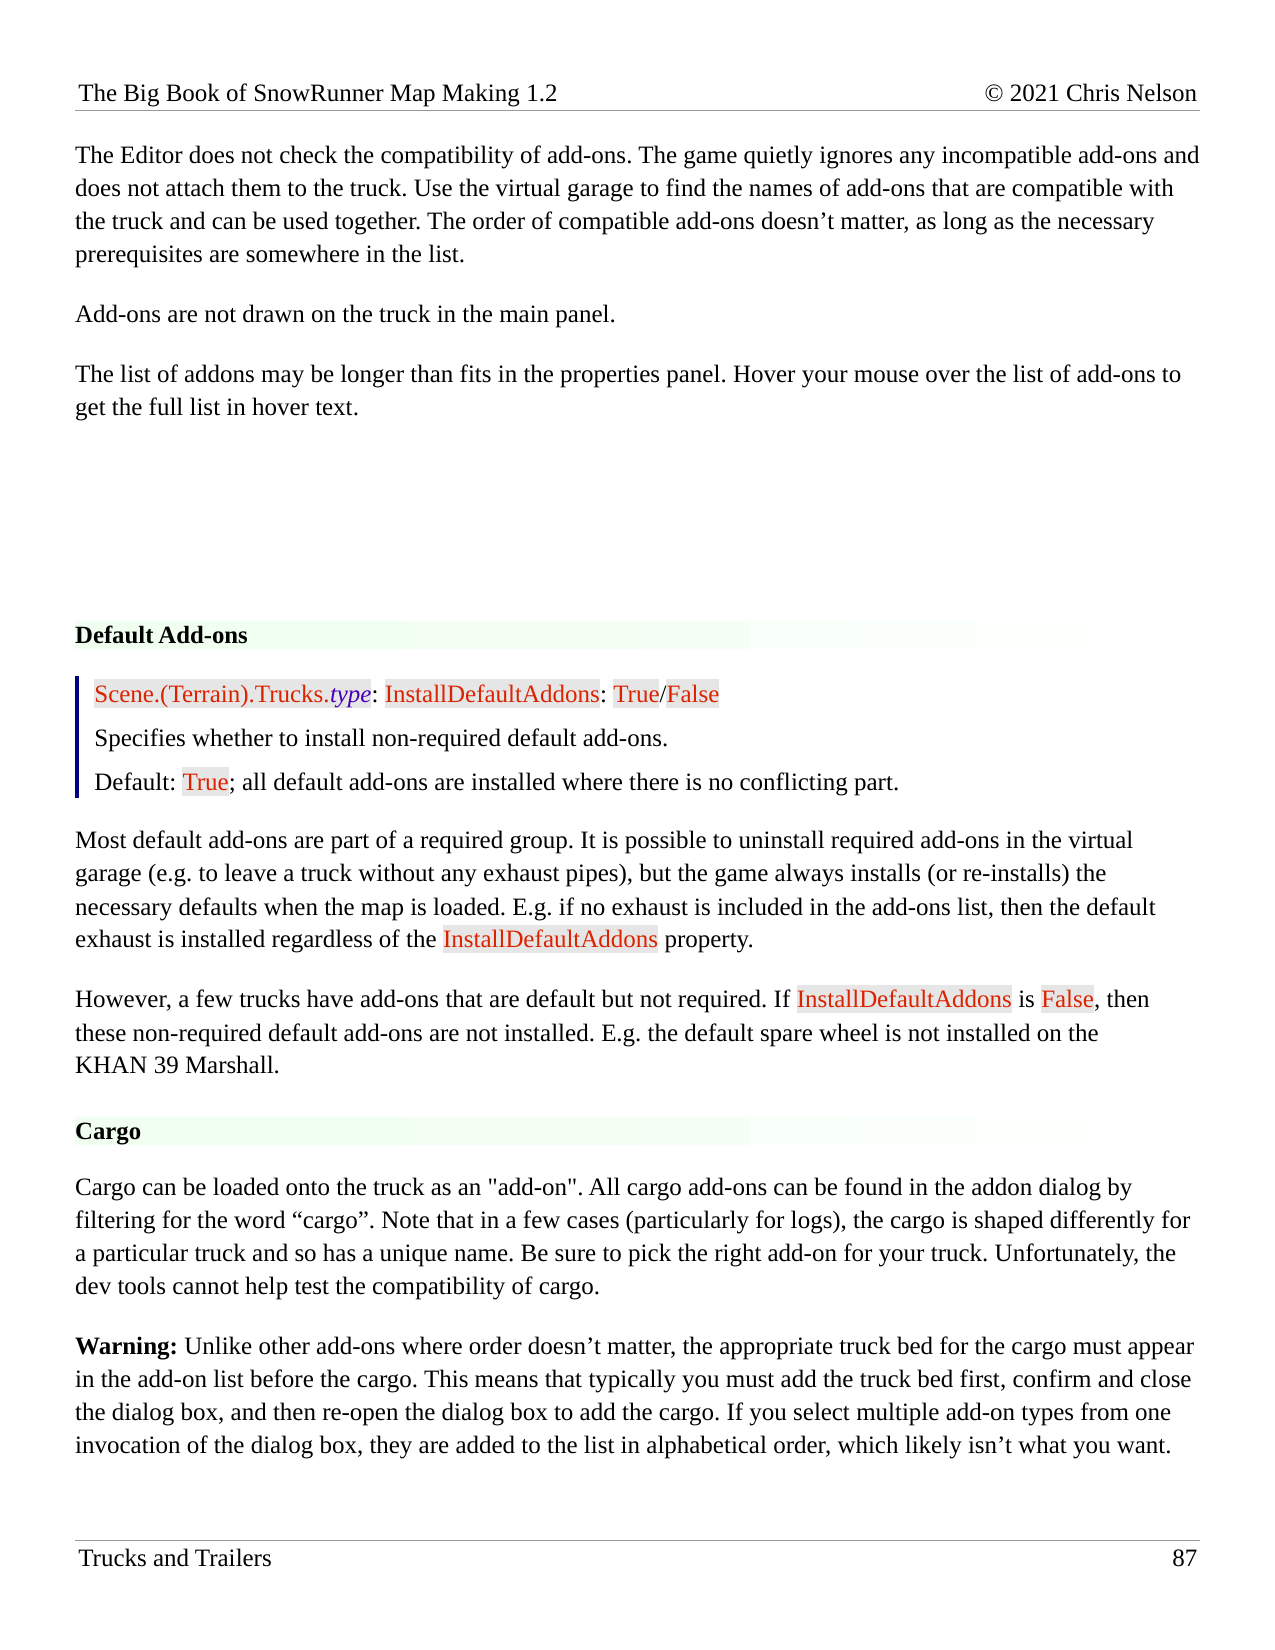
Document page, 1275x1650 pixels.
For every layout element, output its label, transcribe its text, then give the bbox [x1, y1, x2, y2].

text Warning: Unlike other add-ons where order doesn’t matter, the appropriate truck bed for the cargo must appear in the add-on list before the cargo. This means that typically you must add the truck bed first, confirm and close the dialog box, and then re-open the dialog box to add the cargo. If you select multiple add-on types from one invocation of the dialog box, they are added to the list in alphabetical order, which likely isn’t what you want. [75, 1331, 1200, 1459]
text Most default add-ons are part of a required group. It is possible to uninstall required add-ons in the virtual garage (e.g. to leave a truck without any exhaust pipes), but the game always installs (or re-installs) the necessary defaults when the map is loaded. E.g. if no exhaust is included in the add-ons list, then the default exhaust is installed regardless of the InstallDefaultAddons property. [75, 826, 1200, 953]
text Add-ons are not drawn on the truck in the main panel. [75, 299, 1200, 328]
text Scene.(Terrain).Trucks.type: InstallDefaultAddons: True/False [79, 676, 1200, 708]
subtitle Cargo [75, 1117, 1200, 1145]
text Specifies whether to install non-required default add-ons. [79, 720, 1200, 752]
text The Editor does not check the compatibility of add-ons. The game quietly ignores any incompatible add-ons and does not attach them to the truck. Use the virtual garage to find the names of add-ons that are compatible with the truck and can be used together. The order of compatible add-ons doesn’t matter, as long as the necessary prerequisites are somewhere in the list. [75, 140, 1200, 268]
subtitle Default Add-ons [75, 621, 1200, 649]
text The list of addons may be longer than fits in the properties panel. Hover your mouse over the list of add-ons to get the full list in hover text. [75, 359, 1200, 421]
text Default: True; all default add-ons are installed where there is no conflicting part. [79, 764, 1200, 798]
text Cargo can be loaded onto the truck as an "add-on". All cargo add-ons can be found in the addon dialog by filtering for the word “cargo”. Note that in a few cases (particularly for logs), the cargo is shaped differently for a particular truck and so has a unique name. Be sure to pick the right add-on for your truck. Unfortunately, the dev tools cannot help test the compatibility of cargo. [75, 1172, 1200, 1300]
text However, a few trucks have add-ons that are default but not required. If InstallDefaultAddons is False, then these non-required default add-ons are not installed. E.g. the default spare wheel is not installed on the KHAN 39 Marshall. [75, 984, 1200, 1079]
